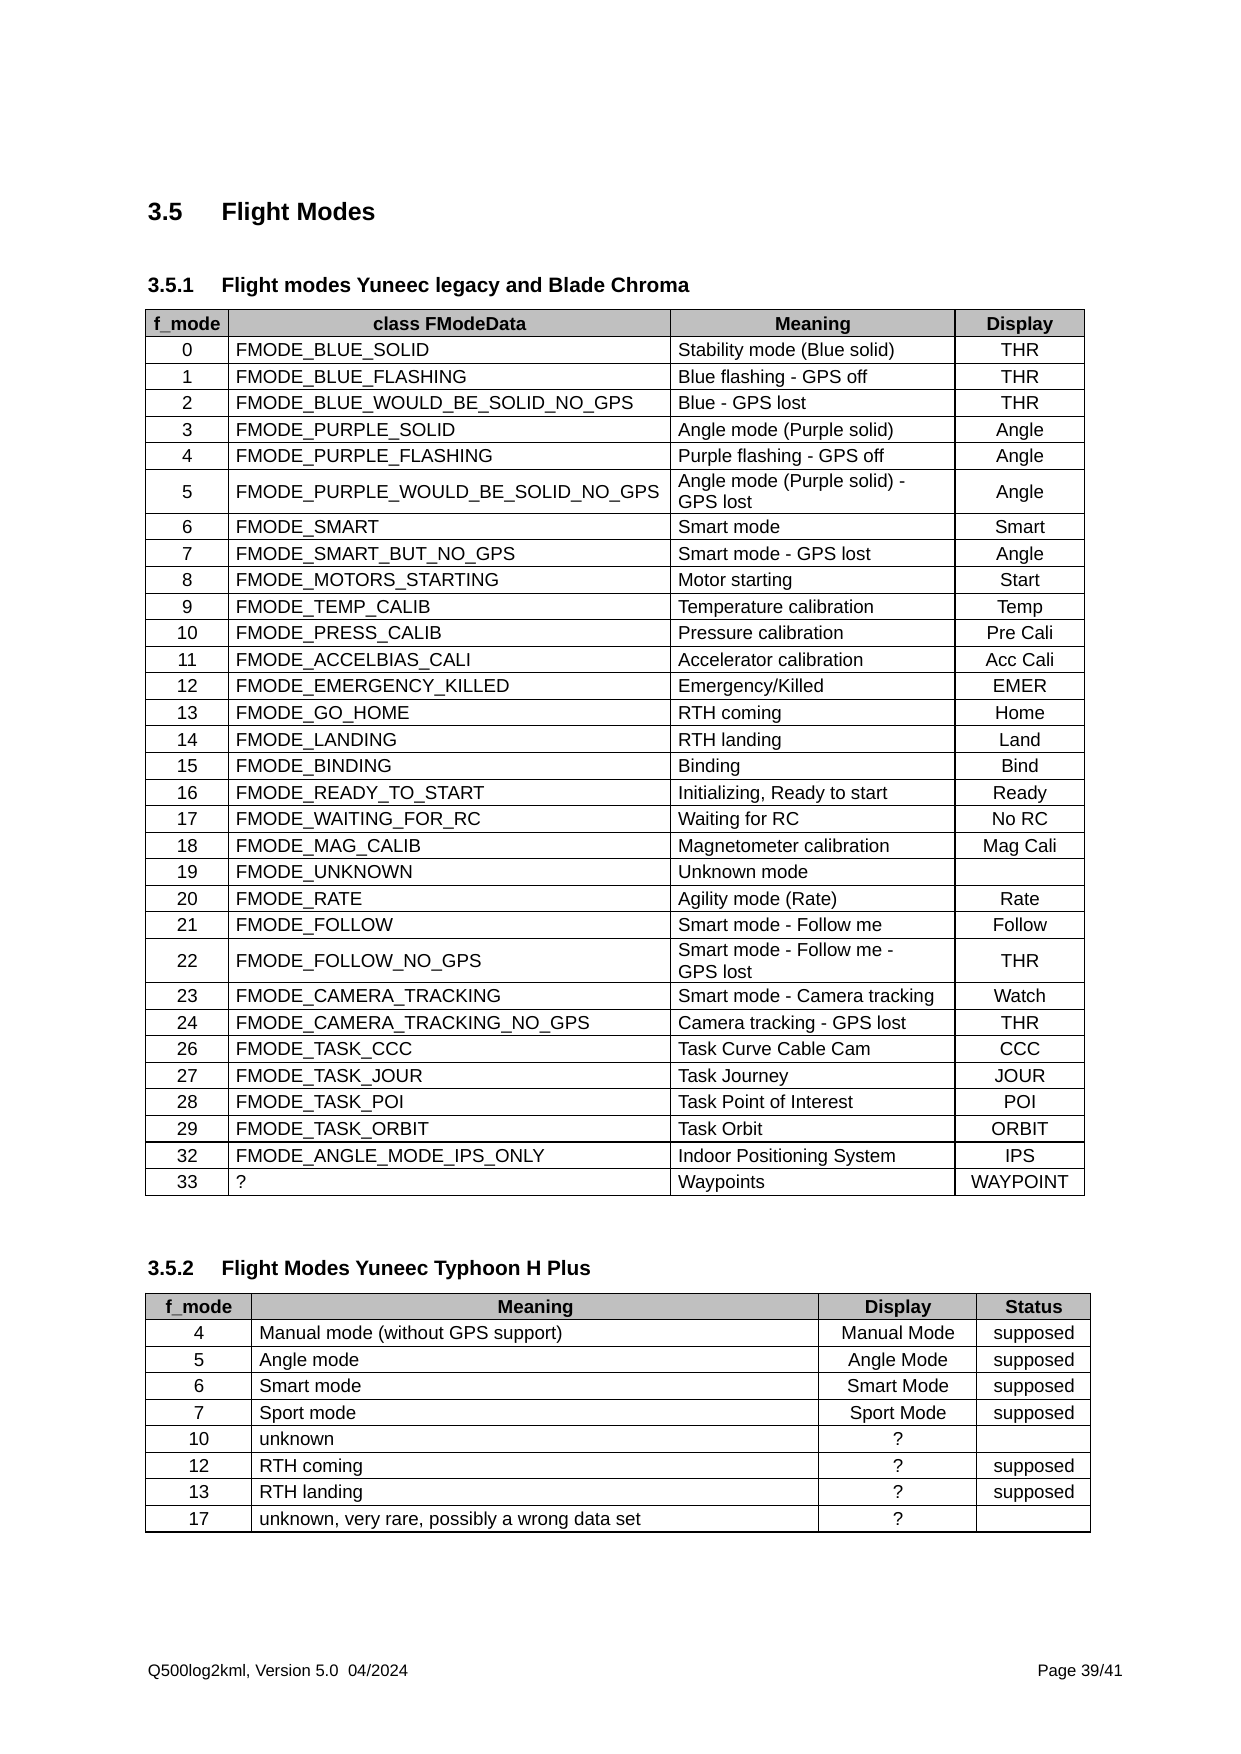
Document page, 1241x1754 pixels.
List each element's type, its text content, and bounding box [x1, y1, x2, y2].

table_cell FMODE_TEMP_CALIB [229, 594, 670, 619]
table_cell 29 [146, 1116, 228, 1141]
table_cell RTH coming [252, 1453, 818, 1478]
table_cell FMODE_RATE [229, 886, 670, 911]
table_cell Emergency/Killed [671, 673, 954, 699]
table_cell FMODE_PRESS_CALIB [229, 620, 670, 646]
table_cell 9 [146, 594, 228, 619]
table_cell 0 [146, 337, 228, 362]
table_cell Agility mode (Rate) [671, 886, 954, 911]
table_cell Task Journey [671, 1063, 954, 1088]
table_cell Smart mode - Follow me [671, 912, 954, 938]
table_cell Angle mode (Purple solid) [671, 417, 954, 442]
table_cell 13 [146, 1479, 251, 1505]
table_cell Smart Mode [819, 1373, 976, 1399]
table_cell Smart mode - Camera tracking [671, 983, 954, 1008]
table_cell FMODE_WAITING_FOR_RC [229, 806, 670, 832]
table_cell RTH landing [671, 726, 954, 752]
table_cell THR [956, 939, 1084, 982]
table_cell [977, 1426, 1090, 1452]
table_cell Rate [956, 886, 1084, 911]
table_cell Unknown mode [671, 859, 954, 885]
table_cell Start [956, 567, 1084, 592]
table_cell FMODE_SMART_BUT_NO_GPS [229, 540, 670, 566]
table_cell 17 [146, 1506, 251, 1531]
table_cell Blue flashing - GPS off [671, 364, 954, 389]
table_cell RTH landing [252, 1479, 818, 1505]
table_cell FMODE_SMART [229, 514, 670, 539]
table_cell 6 [146, 1373, 251, 1399]
table_cell 12 [146, 673, 228, 699]
table_cell FMODE_BLUE_SOLID [229, 337, 670, 362]
table_cell FMODE_READY_TO_START [229, 780, 670, 805]
table_cell 3 [146, 417, 228, 442]
table_cell Bind [956, 753, 1084, 778]
table_cell Angle Mode [819, 1347, 976, 1372]
table_cell THR [956, 1010, 1084, 1035]
subtitle Flight modes Yuneec legacy and Blade Chroma [148, 273, 1093, 297]
table_cell Angle mode (Purple solid) - GPS lost [671, 470, 954, 513]
table_cell Camera tracking - GPS lost [671, 1010, 954, 1035]
table_cell 13 [146, 700, 228, 725]
table_header Display [956, 310, 1084, 336]
table_cell 11 [146, 647, 228, 672]
table_cell supposed [977, 1453, 1090, 1478]
table_cell Temperature calibration [671, 594, 954, 619]
table_cell ? [229, 1169, 670, 1194]
table_cell 14 [146, 726, 228, 752]
table_cell Stability mode (Blue solid) [671, 337, 954, 362]
table_cell Angle [956, 417, 1084, 442]
table_cell [956, 859, 1084, 885]
table_cell Land [956, 726, 1084, 752]
table_cell Sport mode [252, 1400, 818, 1425]
table_cell supposed [977, 1373, 1090, 1399]
table_cell FMODE_MAG_CALIB [229, 833, 670, 858]
table_cell 33 [146, 1169, 228, 1194]
table_cell FMODE_LANDING [229, 726, 670, 752]
table_cell CCC [956, 1036, 1084, 1062]
table_cell Task Orbit [671, 1116, 954, 1141]
table_cell FMODE_BLUE_WOULD_BE_SOLID_NO_GPS [229, 390, 670, 416]
table_cell Angle mode [252, 1347, 818, 1372]
table_cell 17 [146, 806, 228, 832]
table_cell 15 [146, 753, 228, 778]
table_header Status [977, 1294, 1090, 1319]
table_cell unknown, very rare, possibly a wrong data set [252, 1506, 818, 1531]
table_cell 19 [146, 859, 228, 885]
table_cell THR [956, 364, 1084, 389]
table_cell Mag Cali [956, 833, 1084, 858]
table_cell Follow [956, 912, 1084, 938]
table_cell Angle [956, 470, 1084, 513]
table_cell Smart mode - GPS lost [671, 540, 954, 566]
table_cell FMODE_TASK_ORBIT [229, 1116, 670, 1141]
table_cell EMER [956, 673, 1084, 699]
table_cell 23 [146, 983, 228, 1008]
table_cell FMODE_CAMERA_TRACKING [229, 983, 670, 1008]
table_cell ? [819, 1479, 976, 1505]
table_cell FMODE_TASK_POI [229, 1089, 670, 1115]
table_cell supposed [977, 1479, 1090, 1505]
table_cell supposed [977, 1347, 1090, 1372]
table_cell Angle [956, 443, 1084, 469]
table_cell Binding [671, 753, 954, 778]
table_cell Indoor Positioning System [671, 1143, 954, 1168]
table_cell FMODE_BINDING [229, 753, 670, 778]
table_cell JOUR [956, 1063, 1084, 1088]
table_cell ? [819, 1506, 976, 1531]
table_cell supposed [977, 1400, 1090, 1425]
table_cell THR [956, 390, 1084, 416]
table_cell 21 [146, 912, 228, 938]
table_cell [977, 1506, 1090, 1531]
table_header Meaning [671, 310, 954, 336]
table_cell FMODE_ACCELBIAS_CALI [229, 647, 670, 672]
table_cell Pressure calibration [671, 620, 954, 646]
table_cell FMODE_UNKNOWN [229, 859, 670, 885]
table_cell 16 [146, 780, 228, 805]
subtitle Flight Modes [148, 197, 1093, 225]
table_cell Waypoints [671, 1169, 954, 1194]
table_cell FMODE_CAMERA_TRACKING_NO_GPS [229, 1010, 670, 1035]
table_cell 7 [146, 540, 228, 566]
table_cell Smart mode - Follow me - GPS lost [671, 939, 954, 982]
table_cell 10 [146, 620, 228, 646]
table_cell FMODE_FOLLOW_NO_GPS [229, 939, 670, 982]
table_cell ORBIT [956, 1116, 1084, 1141]
table_cell 5 [146, 1347, 251, 1372]
table_cell 22 [146, 939, 228, 982]
table_cell IPS [956, 1143, 1084, 1168]
table_cell 26 [146, 1036, 228, 1062]
table_cell 20 [146, 886, 228, 911]
table_cell THR [956, 337, 1084, 362]
table_cell Manual Mode [819, 1320, 976, 1346]
table_cell Task Curve Cable Cam [671, 1036, 954, 1062]
table_cell 4 [146, 1320, 251, 1346]
table_cell FMODE_ANGLE_MODE_IPS_ONLY [229, 1143, 670, 1168]
table_cell Task Point of Interest [671, 1089, 954, 1115]
table_cell Blue - GPS lost [671, 390, 954, 416]
table_cell 32 [146, 1143, 228, 1168]
table_cell Ready [956, 780, 1084, 805]
table_cell FMODE_PURPLE_FLASHING [229, 443, 670, 469]
table_cell 18 [146, 833, 228, 858]
table_cell Angle [956, 540, 1084, 566]
table_cell RTH coming [671, 700, 954, 725]
table_cell FMODE_PURPLE_SOLID [229, 417, 670, 442]
table_cell supposed [977, 1320, 1090, 1346]
table_cell 12 [146, 1453, 251, 1478]
table_cell Home [956, 700, 1084, 725]
table_cell FMODE_MOTORS_STARTING [229, 567, 670, 592]
table_cell FMODE_GO_HOME [229, 700, 670, 725]
table_cell POI [956, 1089, 1084, 1115]
table_cell Watch [956, 983, 1084, 1008]
table_cell Smart [956, 514, 1084, 539]
table_cell Purple flashing - GPS off [671, 443, 954, 469]
table_cell 2 [146, 390, 228, 416]
table_cell FMODE_BLUE_FLASHING [229, 364, 670, 389]
table_cell ? [819, 1453, 976, 1478]
table_cell Waiting for RC [671, 806, 954, 832]
table_header Meaning [252, 1294, 818, 1319]
table_cell 1 [146, 364, 228, 389]
table_cell WAYPOINT [956, 1169, 1084, 1194]
table_header Display [819, 1294, 976, 1319]
table_cell 24 [146, 1010, 228, 1035]
table_cell Motor starting [671, 567, 954, 592]
table_cell FMODE_PURPLE_WOULD_BE_SOLID_NO_GPS [229, 470, 670, 513]
table_cell Smart mode [671, 514, 954, 539]
table_cell Acc Cali [956, 647, 1084, 672]
table_header f_mode [146, 1294, 251, 1319]
table_cell 6 [146, 514, 228, 539]
table_header class FModeData [229, 310, 670, 336]
table_cell FMODE_FOLLOW [229, 912, 670, 938]
table_cell 27 [146, 1063, 228, 1088]
table_cell 5 [146, 470, 228, 513]
subtitle Flight Modes Yuneec Typhoon H Plus [148, 1256, 1093, 1280]
table_cell 8 [146, 567, 228, 592]
table_cell Accelerator calibration [671, 647, 954, 672]
table_cell Sport Mode [819, 1400, 976, 1425]
table_cell 7 [146, 1400, 251, 1425]
table_header f_mode [146, 310, 228, 336]
table_cell FMODE_EMERGENCY_KILLED [229, 673, 670, 699]
table_cell 28 [146, 1089, 228, 1115]
table_cell Pre Cali [956, 620, 1084, 646]
table_cell Smart mode [252, 1373, 818, 1399]
table_cell unknown [252, 1426, 818, 1452]
table_cell 10 [146, 1426, 251, 1452]
table_cell ? [819, 1426, 976, 1452]
table_cell Initializing, Ready to start [671, 780, 954, 805]
table_cell FMODE_TASK_JOUR [229, 1063, 670, 1088]
table_cell Temp [956, 594, 1084, 619]
table_cell Manual mode (without GPS support) [252, 1320, 818, 1346]
table_cell No RC [956, 806, 1084, 832]
table_cell FMODE_TASK_CCC [229, 1036, 670, 1062]
table_cell 4 [146, 443, 228, 469]
table_cell Magnetometer calibration [671, 833, 954, 858]
